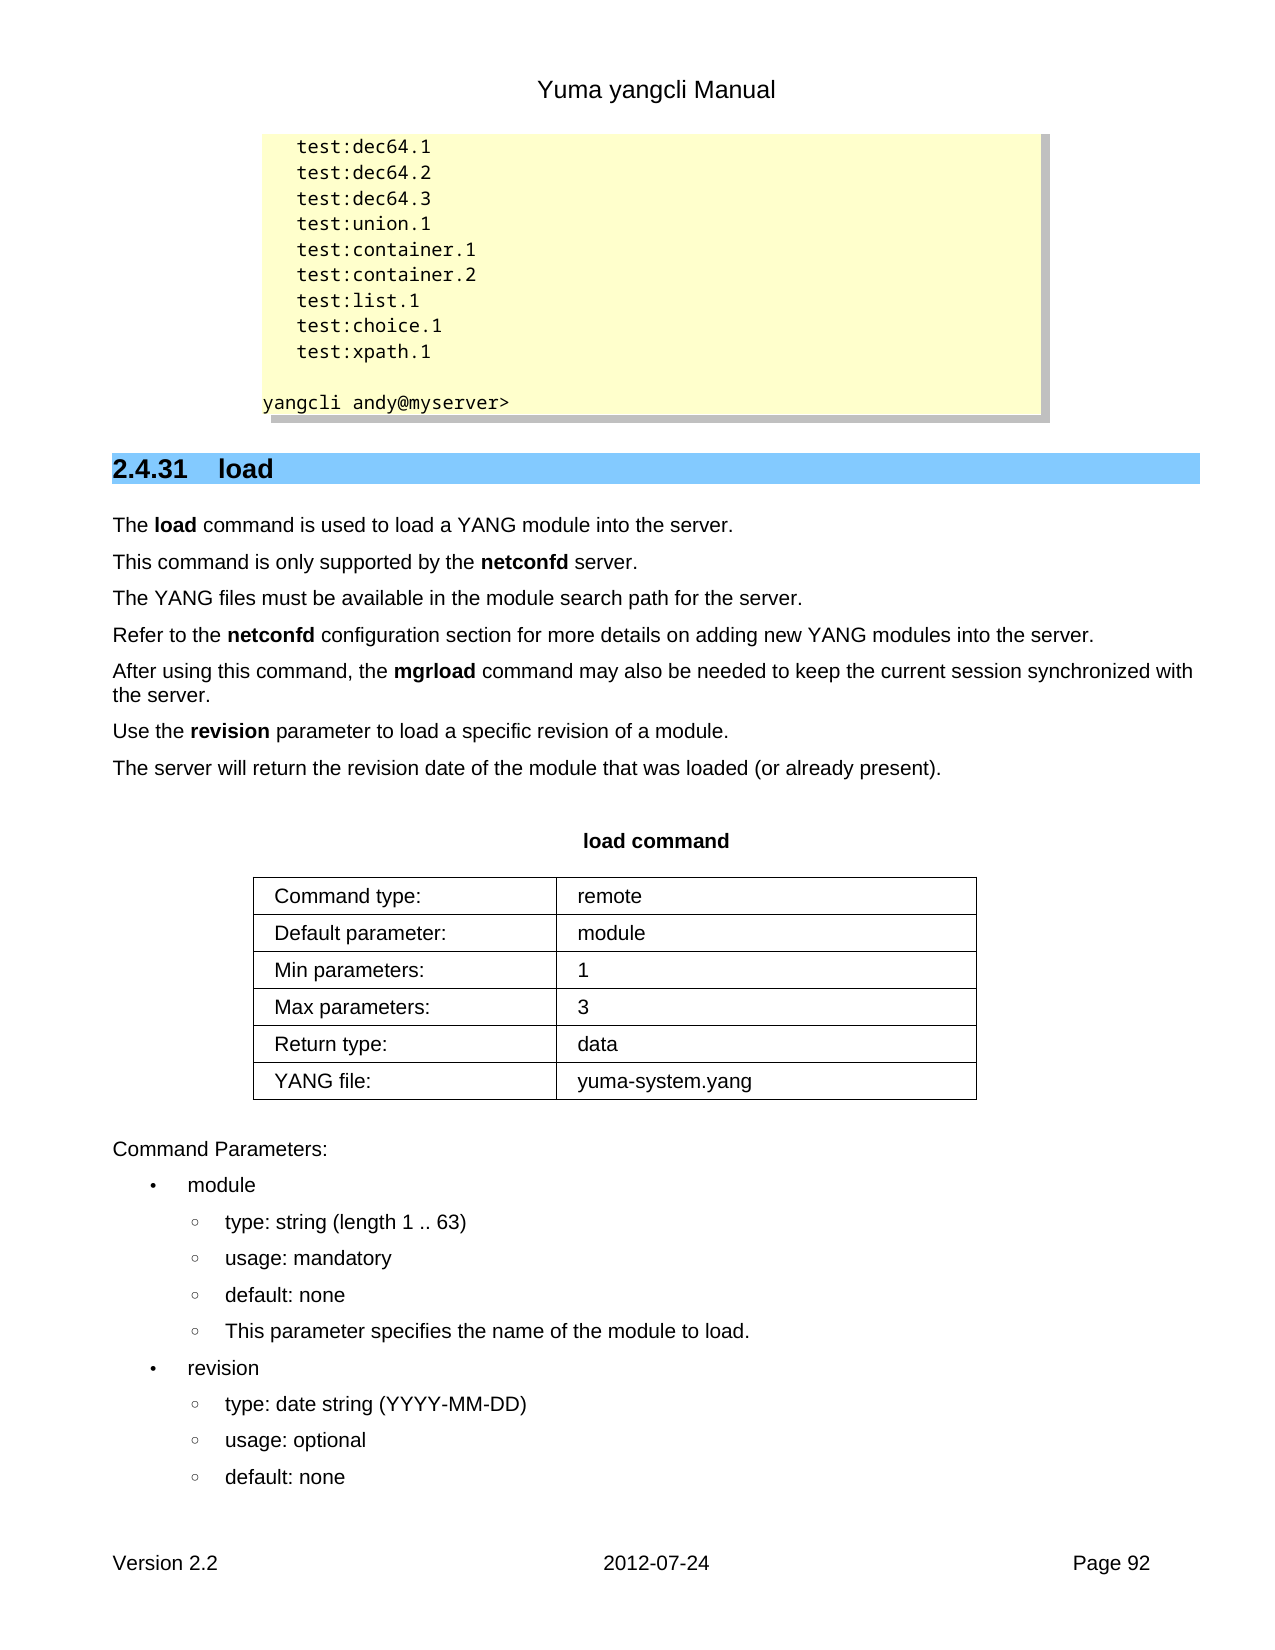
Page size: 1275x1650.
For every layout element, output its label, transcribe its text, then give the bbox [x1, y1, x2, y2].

text test:dec64.1 [262, 134, 1041, 159]
text test:choice.1 [262, 312, 1041, 338]
subtitle load [112, 453, 1200, 484]
text The YANG files must be available in the module search path for the server. [112, 586, 1200, 610]
list This parameter specifies the name of the module to load. [187, 1319, 1200, 1343]
subtitle load command [127, 829, 1185, 853]
text test:dec64.3 [262, 185, 1041, 210]
table_cell yuma-system.yang [557, 1063, 976, 1099]
list type: date string (YYYY-MM-DD) [187, 1392, 1200, 1416]
list type: string (length 1 .. 63) [187, 1209, 1200, 1233]
table_cell Return type: [254, 1026, 556, 1062]
text yangcli andy@myserver> [262, 389, 1041, 414]
text test:container.1 [262, 236, 1041, 261]
text Use the revision parameter to load a specific revision of a module. [112, 719, 1200, 743]
text test:list.1 [262, 287, 1041, 312]
text test:xpath.1 [262, 338, 1041, 363]
text test:union.1 [262, 210, 1041, 236]
list usage: optional [187, 1428, 1200, 1452]
table_cell Default parameter: [254, 915, 556, 951]
text test:dec64.2 [262, 159, 1041, 185]
text Refer to the netconfd configuration section for more details on adding new YANG modules into the server. [112, 622, 1200, 646]
list usage: mandatory [187, 1246, 1200, 1270]
table_cell 3 [557, 989, 976, 1025]
table_cell Min parameters: [254, 952, 556, 988]
list default: none [187, 1282, 1200, 1306]
table_cell YANG file: [254, 1063, 556, 1099]
text After using this command, the mgrload command may also be needed to keep the current session synchronized with the server. [112, 659, 1200, 707]
text The server will return the revision date of the module that was loaded (or already present). [112, 756, 1200, 780]
list module [150, 1173, 1200, 1197]
text test:container.2 [262, 261, 1041, 287]
table_cell Max parameters: [254, 989, 556, 1025]
text The load command is used to load a YANG module into the server. [112, 513, 1200, 537]
text This command is only supported by the netconfd server. [112, 549, 1200, 573]
text Command Parameters: [112, 1137, 1200, 1161]
table_header Command type: [254, 878, 556, 914]
table_header remote [557, 878, 976, 914]
table_cell data [557, 1026, 976, 1062]
list default: none [187, 1465, 1200, 1489]
list revision [150, 1355, 1200, 1379]
table_cell 1 [557, 952, 976, 988]
table_cell module [557, 915, 976, 951]
